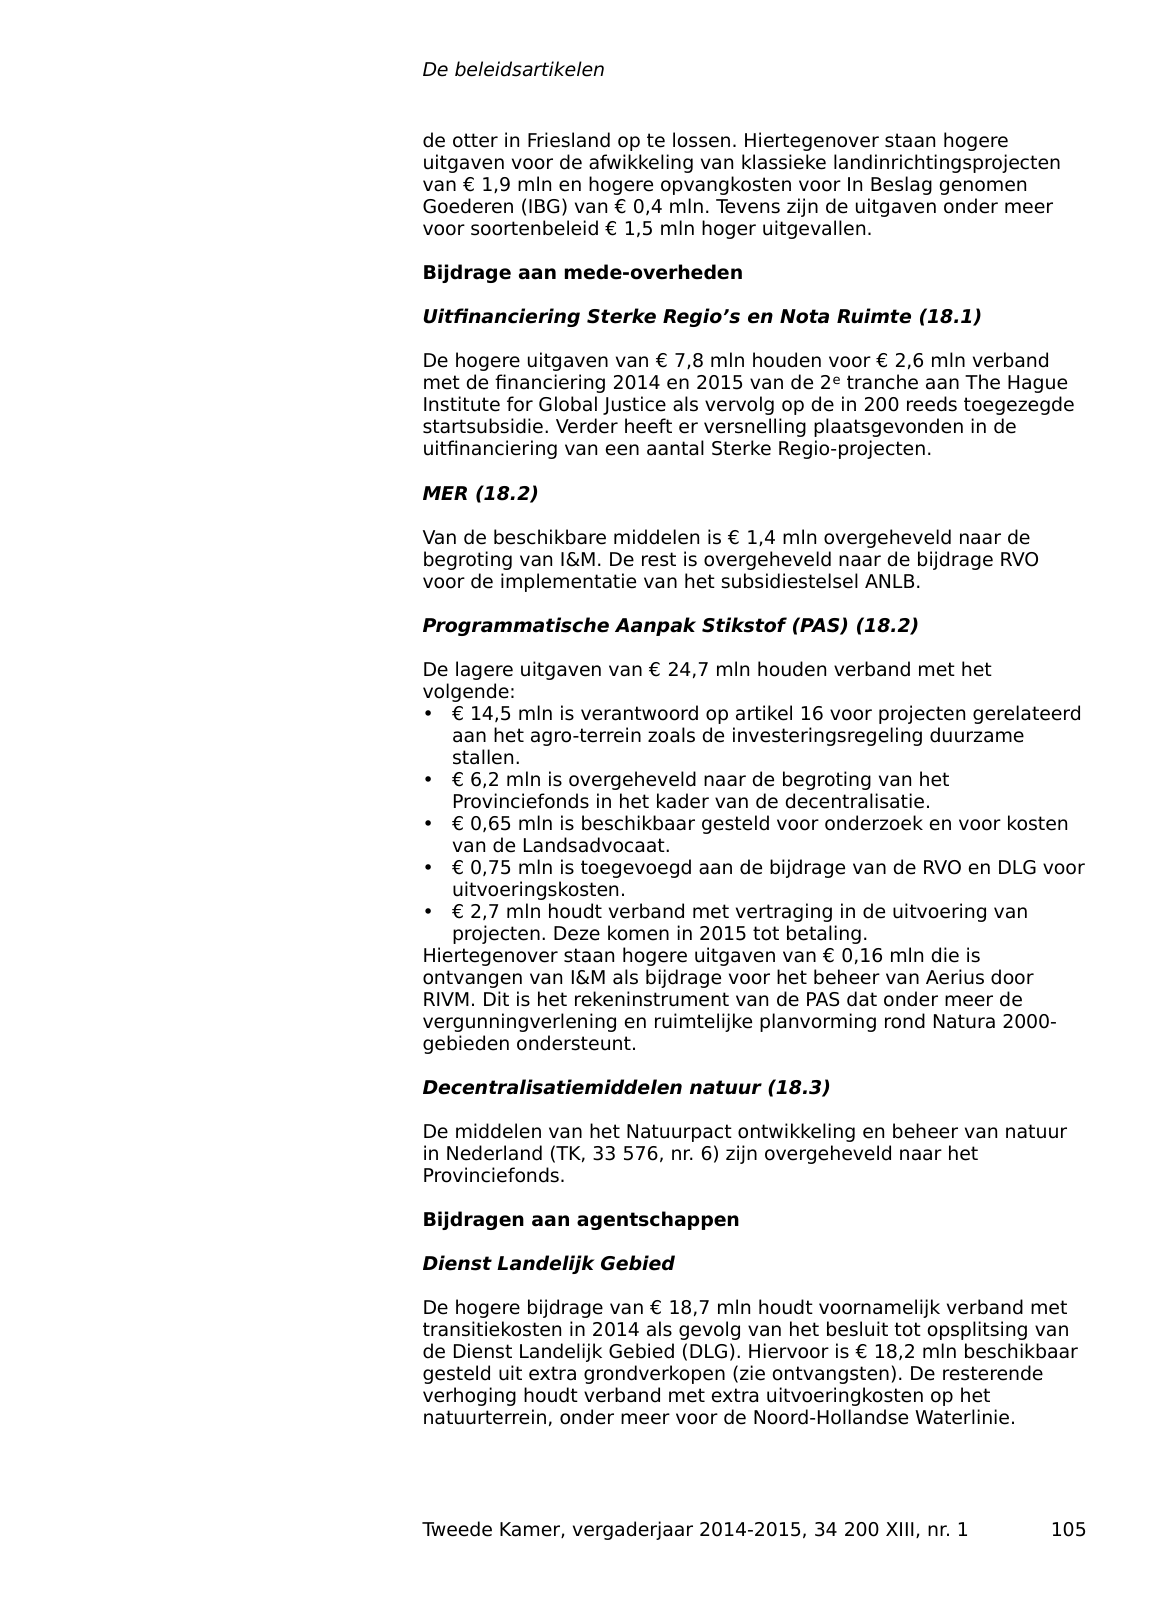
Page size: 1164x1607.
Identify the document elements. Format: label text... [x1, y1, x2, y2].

text de otter in Friesland op te lossen. Hiertegenover staan hogere uitgaven voor de afwikkeling van klassieke landinrichtingsprojecten van € 1,9 mln en hogere opvangkosten voor In Beslag genomen Goederen (IBG) van € 0,4 mln. Tevens zijn de uitgaven onder meer voor soortenbeleid € 1,5 mln hoger uitgevallen. [422, 130, 1087, 240]
text • € 2,7 mln houdt verband met vertraging in de uitvoering van projecten. Deze komen in 2015 tot betaling. [422, 901, 1087, 944]
text • € 0,65 mln is beschikbaar gesteld voor onderzoek en voor kosten van de Landsadvocaat. [422, 813, 1087, 857]
text • € 14,5 mln is verantwoord op artikel 16 voor projecten gerelateerd aan het agro-terrein zoals de investeringsregeling duurzame stallen. [422, 703, 1087, 769]
subtitle Bijdrage aan mede-overheden [422, 262, 1087, 284]
subtitle Dienst Landelijk Gebied [422, 1253, 1087, 1275]
subtitle Decentralisatiemiddelen natuur (18.3) [422, 1077, 1087, 1099]
text Van de beschikbare middelen is € 1,4 mln overgeheveld naar de begroting van I&M. De rest is overgeheveld naar de bijdrage RVO voor de implementatie van het subsidiestelsel ANLB. [422, 527, 1087, 592]
text De hogere uitgaven van € 7,8 mln houden voor € 2,6 mln verband met de financiering 2014 en 2015 van de 2e tranche aan The Hague Institute for Global Justice als vervolg op de in 200 reeds toegezegde startsubsidie. Verder heeft er versnelling plaatsgevonden in de uitfinanciering van een aantal Sterke Regio-projecten. [422, 350, 1087, 460]
subtitle Uitfinanciering Sterke Regio’s en Nota Ruimte (18.1) [422, 306, 1087, 328]
text • € 6,2 mln is overgeheveld naar de begroting van het Provinciefonds in het kader van de decentralisatie. [422, 769, 1087, 813]
text De lagere uitgaven van € 24,7 mln houden verband met het volgende: [422, 659, 1087, 703]
text De middelen van het Natuurpact ontwikkeling en beheer van natuur in Nederland (TK, 33 576, nr. 6) zijn overgeheveld naar het Provinciefonds. [422, 1121, 1087, 1187]
text • € 0,75 mln is toegevoegd aan de bijdrage van de RVO en DLG voor uitvoeringskosten. [422, 857, 1087, 901]
subtitle Programmatische Aanpak Stikstof (PAS) (18.2) [422, 615, 1087, 637]
subtitle Bijdragen aan agentschappen [422, 1209, 1087, 1231]
text Hiertegenover staan hogere uitgaven van € 0,16 mln die is ontvangen van I&M als bijdrage voor het beheer van Aerius door RIVM. Dit is het rekeninstrument van de PAS dat onder meer de vergunningverlening en ruimtelijke planvorming rond Natura 2000-gebieden ondersteunt. [422, 944, 1087, 1054]
subtitle MER (18.2) [422, 482, 1087, 504]
text De hogere bijdrage van € 18,7 mln houdt voornamelijk verband met transitiekosten in 2014 als gevolg van het besluit tot opsplitsing van de Dienst Landelijk Gebied (DLG). Hiervoor is € 18,2 mln beschikbaar gesteld uit extra grondverkopen (zie ontvangsten). De resterende verhoging houdt verband met extra uitvoeringkosten op het natuurterrein, onder meer voor de Noord-Hollandse Waterlinie. [422, 1297, 1087, 1429]
